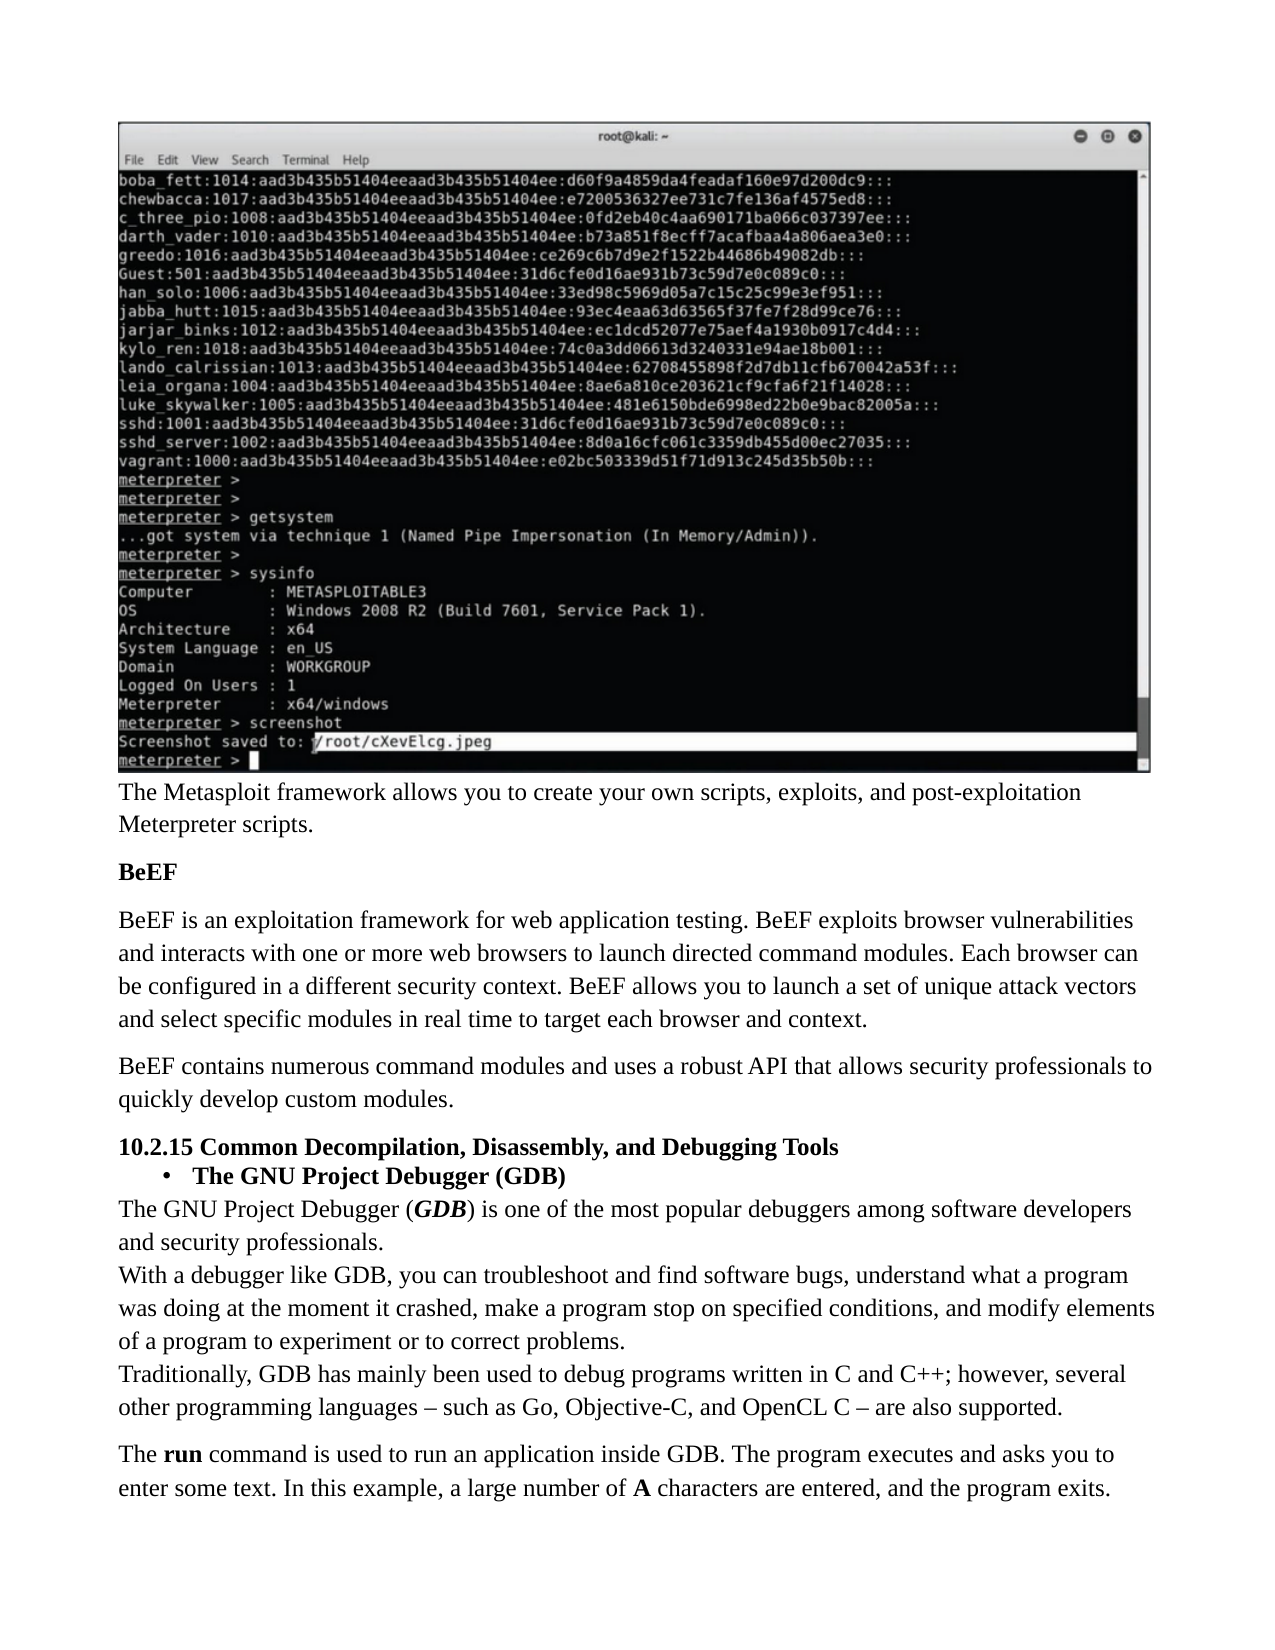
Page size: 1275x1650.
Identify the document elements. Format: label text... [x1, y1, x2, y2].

text With a debugger like GDB, you can troubleshoot and find software bugs, understand what a program was doing at the moment it crashed, make a program stop on specified conditions, and modify elements of a program to experiment or to correct problems. [118, 1260, 1157, 1355]
picture [118, 118, 1157, 773]
list The GNU Project Debugger (GDB) [162, 1161, 1157, 1189]
text The run command is used to run an application inside GDB. The program executes and asks you to enter some text. In this example, a large number of A characters are entered, and the program exits. [118, 1439, 1157, 1501]
text Traditionally, GDB has mainly been used to debug programs written in C and C++; however, several other programming languages – such as Go, Objective-C, and OpenCL C – are also supported. [118, 1359, 1157, 1421]
text BeEF [118, 857, 1157, 886]
text The Metasploit framework allows you to create your own scripts, exploits, and post-exploitation Meterpreter scripts. [118, 773, 1157, 838]
text BeEF contains numerous command modules and uses a robust API that allows security professionals to quickly develop custom modules. [118, 1051, 1157, 1113]
text 10.2.15 Common Decompilation, Disassembly, and Debugging Tools [118, 1132, 1157, 1161]
text The GNU Project Debugger (GDB) is one of the most popular debuggers among software developers and security professionals. [118, 1194, 1157, 1256]
text BeEF is an exploitation framework for web application testing. BeEF exploits browser vulnerabilities and interacts with one or more web browsers to launch directed command modules. Each browser can be configured in a different security context. BeEF allows you to launch a set of unique attack vectors and select specific modules in real time to target each browser and context. [118, 905, 1157, 1033]
